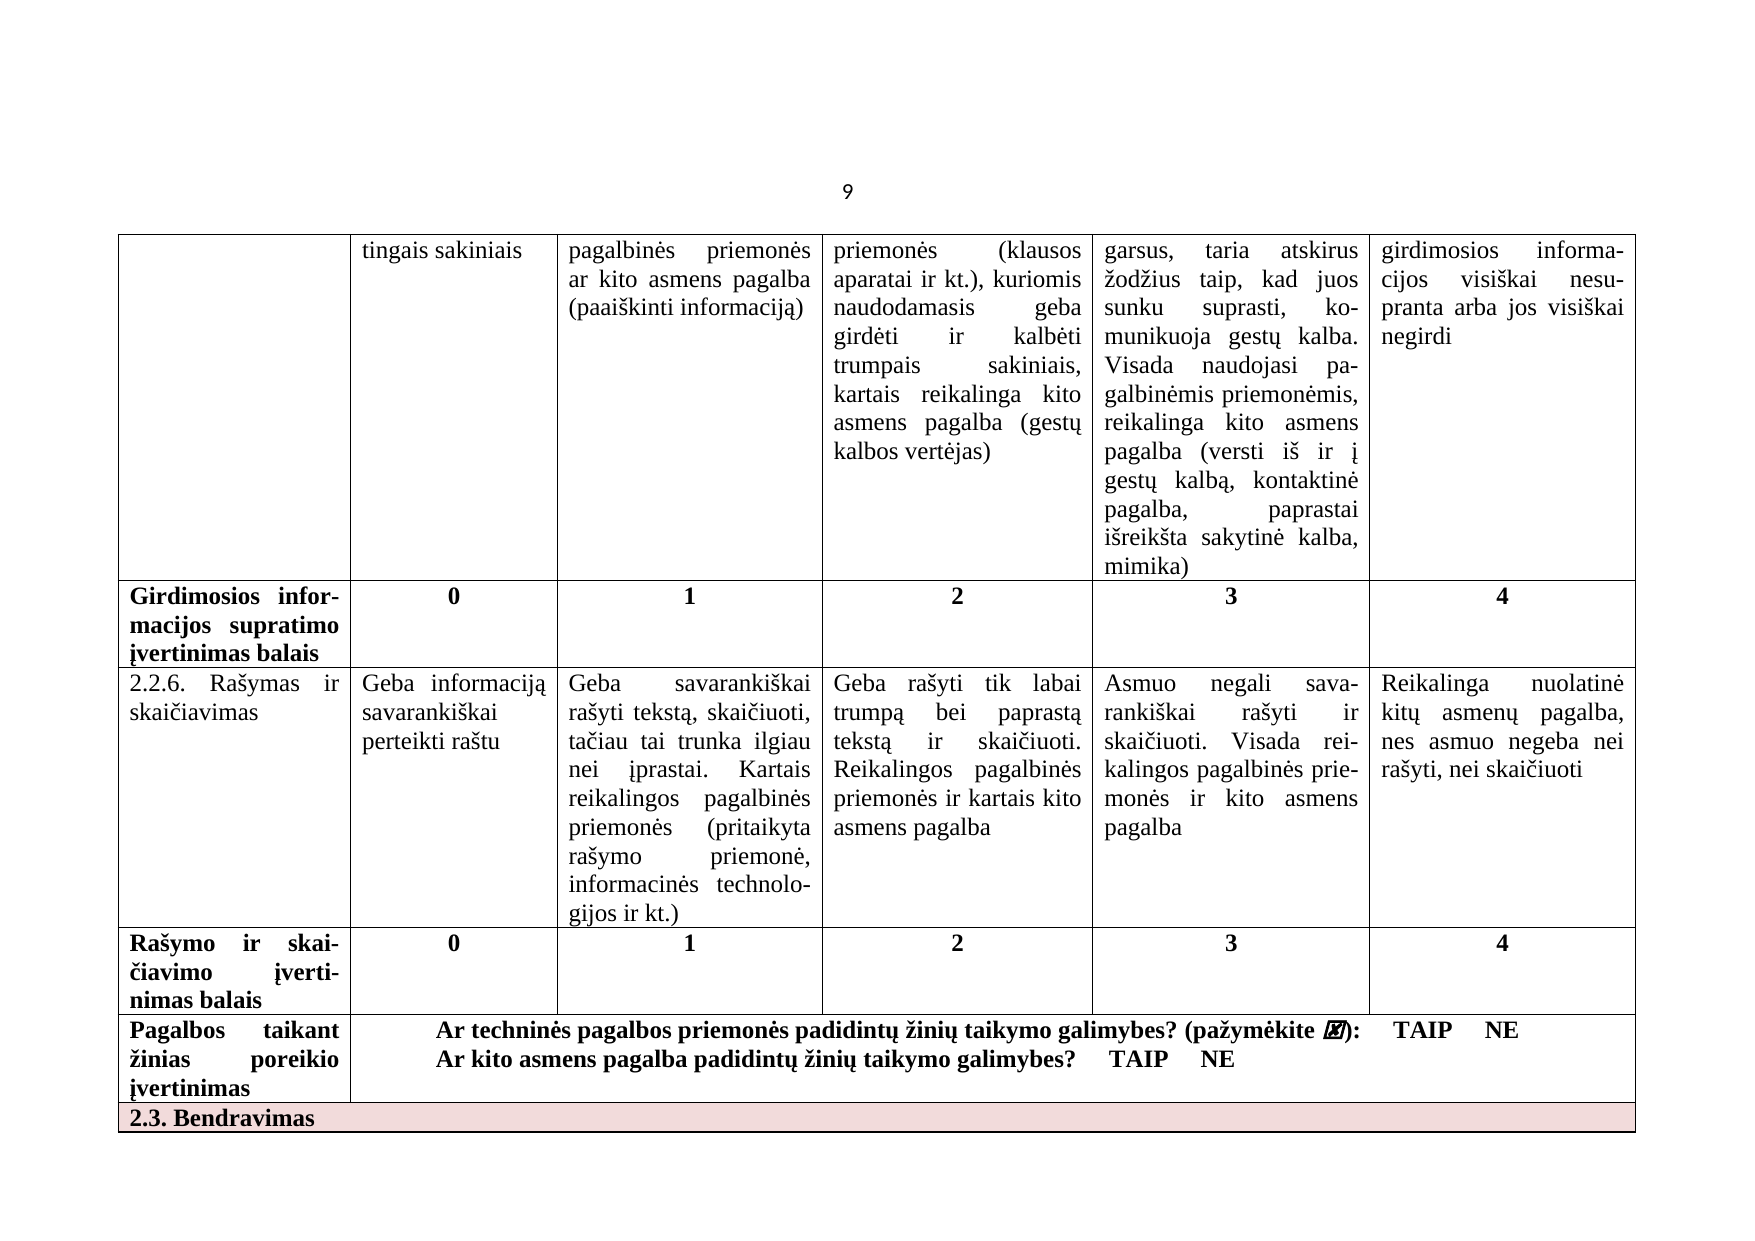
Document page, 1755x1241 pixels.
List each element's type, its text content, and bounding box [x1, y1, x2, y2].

table_cell 4 [1370, 928, 1635, 1014]
table_cell Reikalinga nuolatinė kitų asmenų pagalba, nes asmuo negeba nei rašyti, nei skaičiuoti [1370, 668, 1635, 927]
table_cell 1 [558, 928, 822, 1014]
table_cell Rašymo ir skai-čiavimo įverti-nimas balais [119, 928, 350, 1014]
table_cell 3 [1093, 928, 1369, 1014]
table_cell Geba savarankiškai rašyti tekstą, skaičiuoti, tačiau tai trunka ilgiau nei įprastai. Kartais reikalingos pagalbinės priemonės (pritaikyta rašymo priemonė, informacinės technolo-gijos ir kt.) [558, 668, 822, 927]
table_cell [119, 235, 350, 580]
table_cell 1 [558, 581, 822, 667]
table_cell tingais sakiniais [351, 235, 557, 580]
table_cell girdimosios informa-cijos visiškai nesu-pranta arba jos visiškai negirdi [1370, 235, 1635, 580]
table_cell Girdimosios infor-macijos supratimo įvertinimas balais [119, 581, 350, 667]
table_cell 3 [1093, 581, 1369, 667]
table_cell 2 [823, 928, 1092, 1014]
table_cell priemonės (klausos aparatai ir kt.), kuriomis naudodamasis geba girdėti ir kalbėti trumpais sakiniais, kartais reikalinga kito asmens pagalba (gestų kalbos vertėjas) [823, 235, 1092, 580]
table_cell 0 [351, 581, 557, 667]
table_cell pagalbinės priemonės ar kito asmens pagalba (paaiškinti informaciją) [558, 235, 822, 580]
table_cell 2.3. Bendravimas [119, 1103, 1635, 1131]
table_cell 0 [351, 928, 557, 1014]
table_cell 4 [1370, 581, 1635, 667]
table_cell Pagalbos taikant žinias poreikio įvertinimas [119, 1015, 350, 1102]
table_cell Geba informaciją savarankiškai perteikti raštu [351, 668, 557, 927]
table_cell garsus, taria atskirus žodžius taip, kad juos sunku suprasti, ko-munikuoja gestų kalba. Visada naudojasi pa-galbinėmis priemonėmis, reikalinga kito asmens pagalba (versti iš ir į gestų kalbą, kontaktinė pagalba, paprastai išreikšta sakytinė kalba, mimika) [1093, 235, 1369, 580]
table_cell 2.2.6. Rašymas ir skaičiavimas [119, 668, 350, 927]
table_cell 2 [823, 581, 1092, 667]
table_cell Asmuo negali sava-rankiškai rašyti ir skaičiuoti. Visada rei-kalingos pagalbinės prie-monės ir kito asmens pagalba [1093, 668, 1369, 927]
table_cell Geba rašyti tik labai trumpą bei paprastą tekstą ir skaičiuoti. Reikalingos pagalbinės priemonės ir kartais kito asmens pagalba [823, 668, 1092, 927]
table_cell Ar techninės pagalbos priemonės padidintų žinių taikymo galimybes? (pažymėkite ):  TAIP  NE Ar kito asmens pagalba padidintų žinių taikymo galimybes?  TAIP  NE [351, 1015, 1635, 1102]
